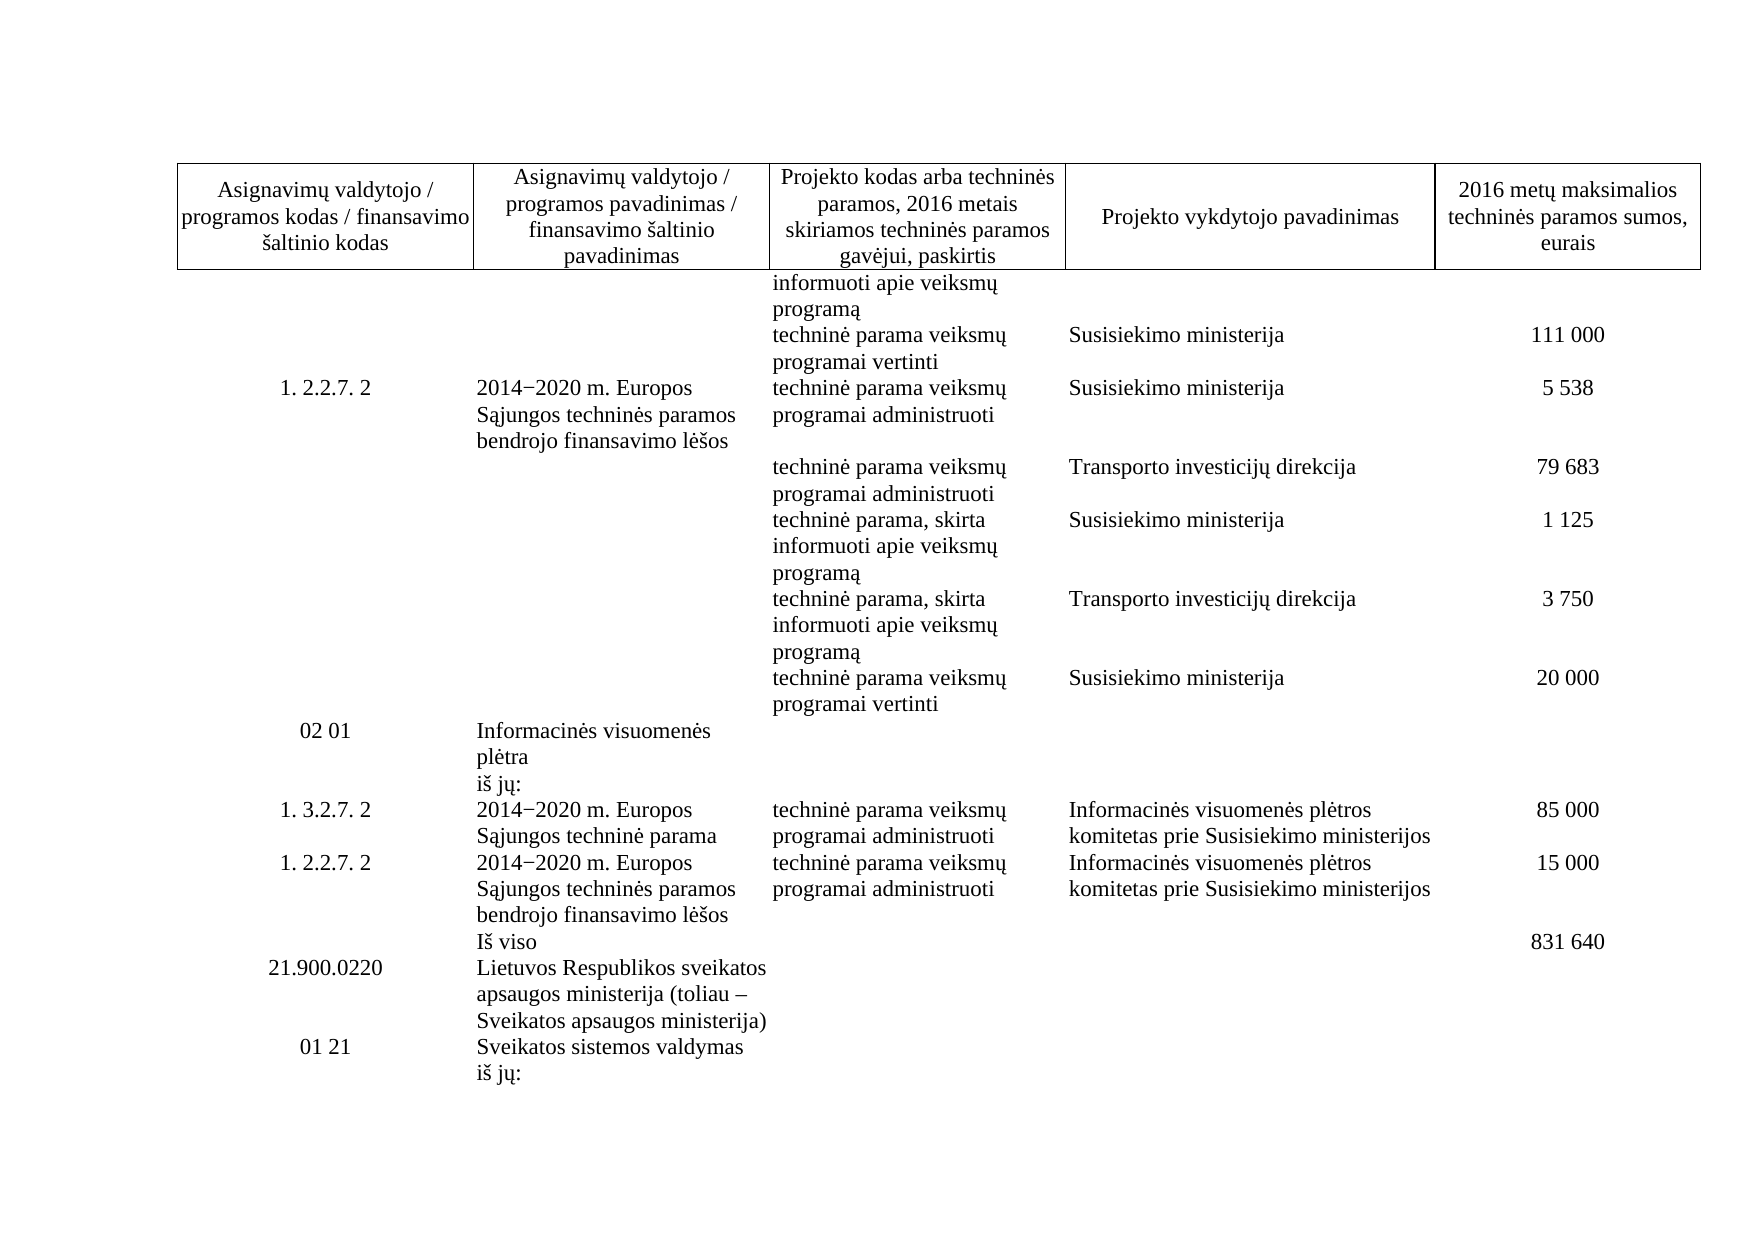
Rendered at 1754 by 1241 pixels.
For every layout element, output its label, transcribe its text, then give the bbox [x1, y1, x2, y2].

table_cell [1435, 770, 1701, 796]
table_cell [177, 1060, 473, 1086]
table_cell techninė parama veiksmų programai administruoti [770, 374, 1066, 453]
table_cell 2014−2020 m. Europos Sąjungos techninės paramos bendrojo finansavimo lėšos [474, 849, 769, 928]
table_cell [1066, 928, 1435, 954]
table_cell [770, 928, 1066, 954]
table_cell iš jų: [474, 770, 769, 796]
table_cell Sveikatos sistemos valdymas [474, 1033, 769, 1059]
table_cell 1. 2.2.7. 2 [177, 374, 473, 453]
table_cell techninė parama veiksmų programai administruoti [770, 849, 1066, 928]
table_cell [1066, 717, 1435, 769]
table_cell 1. 2.2.7. 2 [177, 849, 473, 928]
table_cell Susisiekimo ministerija [1066, 664, 1435, 717]
table_cell 1 125 [1435, 506, 1701, 585]
table_cell [474, 664, 769, 717]
table_cell Informacinės visuomenės plėtros komitetas prie Susisiekimo ministerijos [1066, 796, 1435, 849]
table_cell 3 750 [1435, 585, 1701, 664]
table_cell [1066, 1060, 1435, 1086]
table_cell 21.900.0220 [177, 954, 473, 1033]
table_cell [474, 322, 769, 374]
table_cell [177, 770, 473, 796]
table_cell 2014−2020 m. Europos Sąjungos techninė parama [474, 796, 769, 849]
table_cell [177, 585, 473, 664]
table_cell 15 000 [1435, 849, 1701, 928]
table_cell [177, 453, 473, 506]
table_cell [770, 1060, 1066, 1086]
table_cell 79 683 [1435, 453, 1701, 506]
table_cell 20 000 [1435, 664, 1701, 717]
table_header Asignavimų valdytojo / programos kodas / finansavimo šaltinio kodas [178, 164, 473, 269]
table_cell [770, 954, 1066, 1033]
table_cell [1066, 954, 1435, 1033]
table_header Asignavimų valdytojo / programos pavadinimas / finansavimo šaltinio pavadinimas [474, 164, 769, 269]
table_cell [1066, 1033, 1435, 1059]
table_cell [474, 270, 769, 322]
table_cell [770, 717, 1066, 769]
table_cell 831 640 [1435, 928, 1701, 954]
table_cell [1435, 1060, 1701, 1086]
table_cell [1435, 954, 1701, 1033]
table_cell techninė parama veiksmų programai vertinti [770, 322, 1066, 374]
table_cell 01 21 [177, 1033, 473, 1059]
table_cell techninė parama veiksmų programai vertinti [770, 664, 1066, 717]
table_cell 5 538 [1435, 374, 1701, 453]
table_cell [1435, 1033, 1701, 1059]
table_cell 85 000 [1435, 796, 1701, 849]
table_cell [177, 322, 473, 374]
table_header 2016 metų maksimalios techninės paramos sumos, eurais [1436, 164, 1700, 269]
table_cell [1435, 270, 1701, 322]
table_header Projekto vykdytojo pavadinimas [1066, 164, 1434, 269]
table_cell [177, 664, 473, 717]
table_cell [474, 585, 769, 664]
table_cell Informacinės visuomenės plėtros komitetas prie Susisiekimo ministerijos [1066, 849, 1435, 928]
table_cell [1066, 270, 1435, 322]
table_cell [177, 928, 473, 954]
table_cell 111 000 [1435, 322, 1701, 374]
table_cell [177, 270, 473, 322]
table_cell [474, 453, 769, 506]
table_cell techninė parama veiksmų programai administruoti [770, 796, 1066, 849]
table_cell Iš viso [474, 928, 769, 954]
table_cell Lietuvos Respublikos sveikatos apsaugos ministerija (toliau – Sveikatos apsaugos ministerija) [474, 954, 769, 1033]
table_cell techninė parama, skirta informuoti apie veiksmų programą [770, 506, 1066, 585]
table_cell [177, 506, 473, 585]
table_cell techninė parama, skirta informuoti apie veiksmų programą [770, 585, 1066, 664]
table_cell Susisiekimo ministerija [1066, 322, 1435, 374]
table_cell [1435, 717, 1701, 769]
table_header Projekto kodas arba techninės paramos, 2016 metais skiriamos techninės paramos gavėjui, paskirtis [770, 164, 1065, 269]
table_cell informuoti apie veiksmų programą [770, 270, 1066, 322]
table_cell [770, 1033, 1066, 1059]
table_cell 2014−2020 m. Europos Sąjungos techninės paramos bendrojo finansavimo lėšos [474, 374, 769, 453]
table_cell [474, 506, 769, 585]
table_cell techninė parama veiksmų programai administruoti [770, 453, 1066, 506]
table_cell Susisiekimo ministerija [1066, 506, 1435, 585]
table_cell Transporto investicijų direkcija [1066, 453, 1435, 506]
table_cell Transporto investicijų direkcija [1066, 585, 1435, 664]
table_cell iš jų: [474, 1060, 769, 1086]
table_cell [1066, 770, 1435, 796]
table_cell [770, 770, 1066, 796]
table_cell Informacinės visuomenės plėtra [474, 717, 769, 769]
table_cell 02 01 [177, 717, 473, 769]
table_cell Susisiekimo ministerija [1066, 374, 1435, 453]
table_cell 1. 3.2.7. 2 [177, 796, 473, 849]
